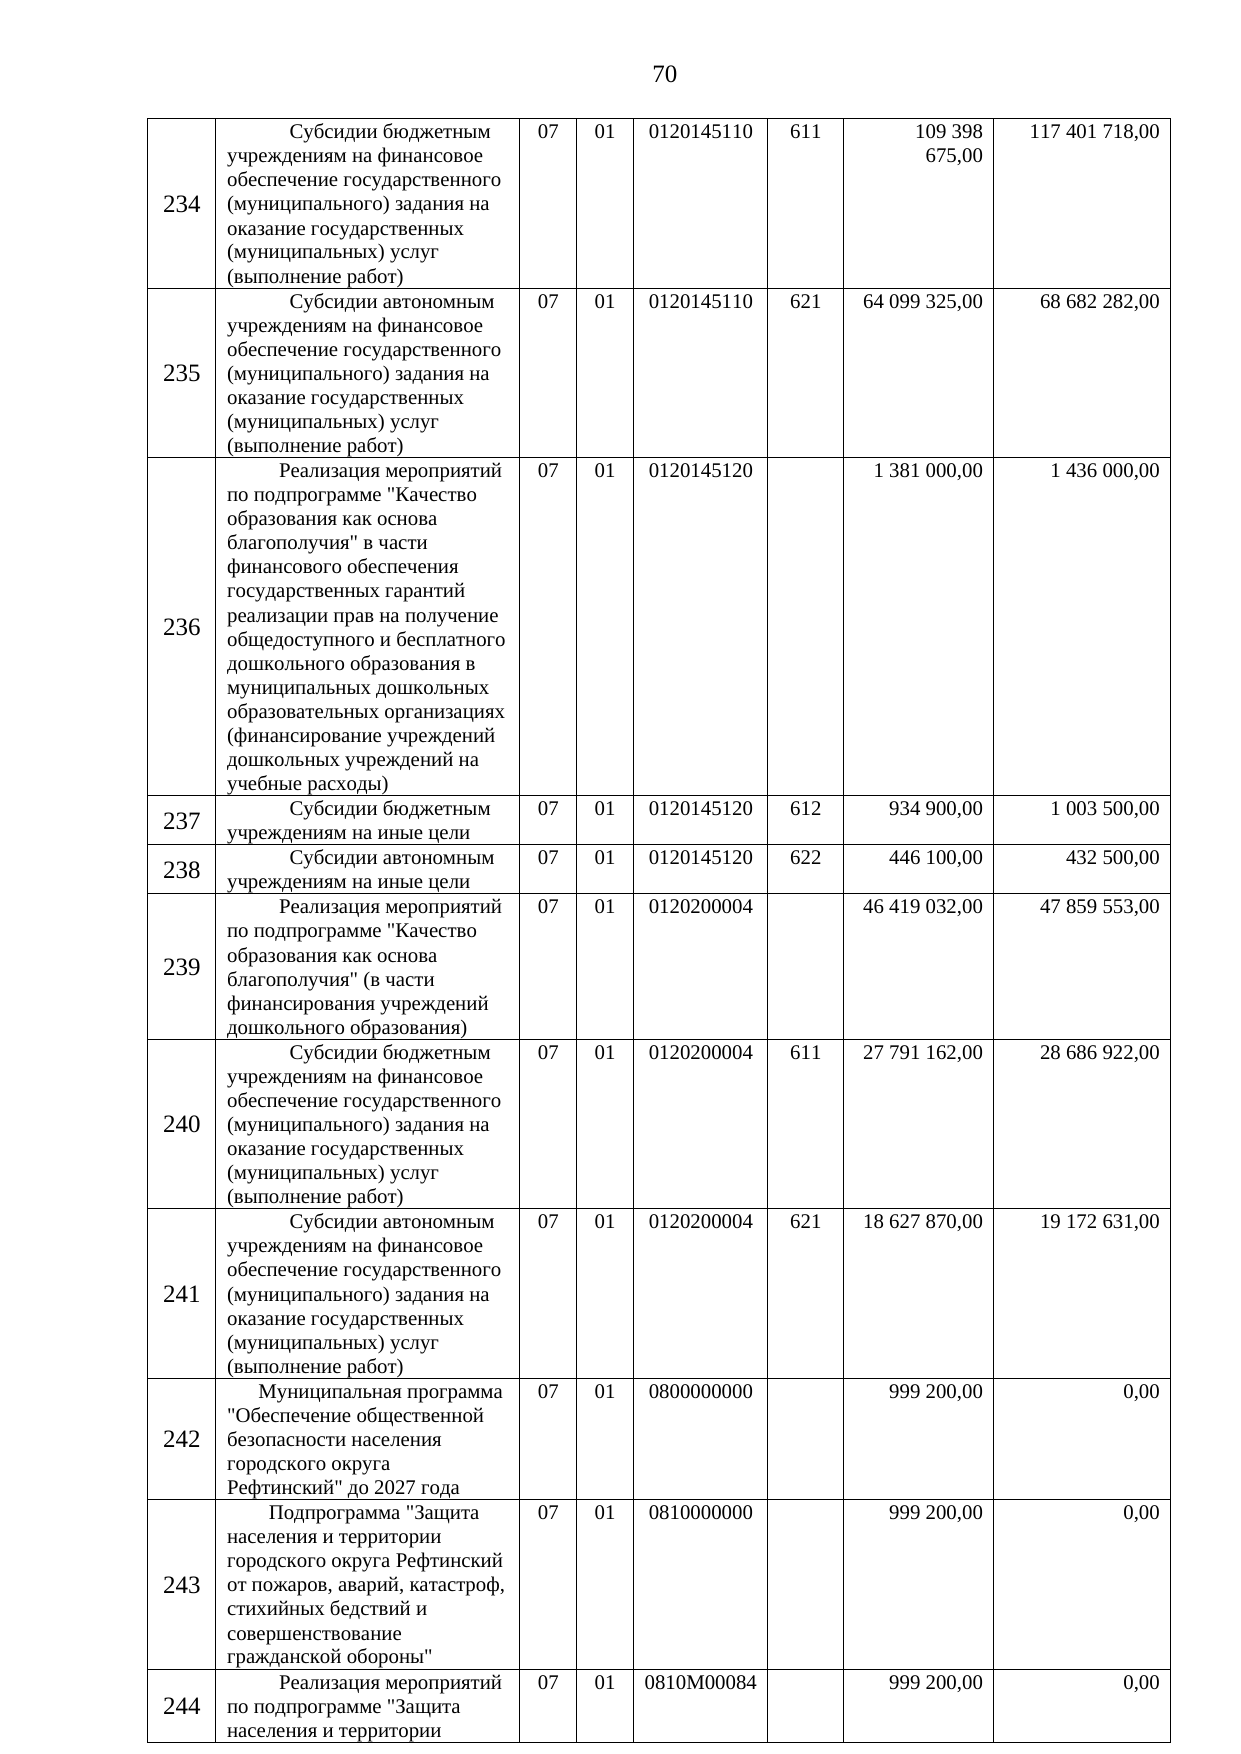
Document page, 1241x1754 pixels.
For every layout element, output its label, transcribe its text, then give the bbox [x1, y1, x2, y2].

table_cell 07 [520, 894, 576, 1039]
table_cell 07 [520, 289, 576, 457]
table_cell [768, 458, 843, 795]
table_cell 240 [148, 1040, 215, 1208]
table_cell Подпрограмма "Защита населения и территории городского округа Рефтинский от пожаров, аварий, катастроф, стихийных бедствий и совершенствование гражданской обороны" [216, 1500, 519, 1668]
table_cell 1 003 500,00 [994, 796, 1170, 844]
table_cell 0120200004 [634, 1040, 767, 1208]
table_cell [768, 1379, 843, 1499]
table_cell 07 [520, 1209, 576, 1378]
table_cell 19 172 631,00 [994, 1209, 1170, 1378]
table_cell 621 [768, 1209, 843, 1378]
table_cell 07 [520, 1670, 576, 1742]
table_cell 0810М00084 [634, 1670, 767, 1742]
table_cell 01 [577, 458, 633, 795]
table_cell 934 900,00 [844, 796, 993, 844]
table_cell 07 [520, 1040, 576, 1208]
table_cell 446 100,00 [844, 845, 993, 893]
table_cell 47 859 553,00 [994, 894, 1170, 1039]
table_cell 27 791 162,00 [844, 1040, 993, 1208]
table_cell [768, 1670, 843, 1742]
table_cell Субсидии бюджетным учреждениям на финансовое обеспечение государственного (муниципального) задания на оказание государственных (муниципальных) услуг (выполнение работ) [216, 1040, 519, 1208]
table_cell 0120145110 [634, 119, 767, 288]
table_cell [768, 1500, 843, 1668]
table_cell 243 [148, 1500, 215, 1668]
table_cell Муниципальная программа "Обеспечение общественной безопасности населения городского округа Рефтинский" до 2027 года [216, 1379, 519, 1499]
table_cell 235 [148, 289, 215, 457]
table_cell 01 [577, 845, 633, 893]
table_cell 0,00 [994, 1500, 1170, 1668]
table_cell 07 [520, 458, 576, 795]
table_cell 1 381 000,00 [844, 458, 993, 795]
table_cell 611 [768, 1040, 843, 1208]
table_cell 239 [148, 894, 215, 1039]
table_cell 07 [520, 1500, 576, 1668]
table_cell 01 [577, 119, 633, 288]
table_cell 0,00 [994, 1379, 1170, 1499]
table_cell 01 [577, 1209, 633, 1378]
table_cell 117 401 718,00 [994, 119, 1170, 288]
table_cell Реализация мероприятий по подпрограмме "Защита населения и территории [216, 1670, 519, 1742]
table_cell 28 686 922,00 [994, 1040, 1170, 1208]
table_cell 109 398 675,00 [844, 119, 993, 288]
table_cell 999 200,00 [844, 1379, 993, 1499]
table_cell 07 [520, 796, 576, 844]
table_cell 234 [148, 119, 215, 288]
table_cell Субсидии бюджетным учреждениям на финансовое обеспечение государственного (муниципального) задания на оказание государственных (муниципальных) услуг (выполнение работ) [216, 119, 519, 288]
table_cell Субсидии автономным учреждениям на иные цели [216, 845, 519, 893]
table_cell 0120145110 [634, 289, 767, 457]
table_cell 0120145120 [634, 845, 767, 893]
table_cell 1 436 000,00 [994, 458, 1170, 795]
table_cell 236 [148, 458, 215, 795]
table_cell 999 200,00 [844, 1500, 993, 1668]
table_cell 01 [577, 1670, 633, 1742]
table_cell 238 [148, 845, 215, 893]
table_cell Субсидии бюджетным учреждениям на иные цели [216, 796, 519, 844]
table_cell 432 500,00 [994, 845, 1170, 893]
table_cell 68 682 282,00 [994, 289, 1170, 457]
table_cell 01 [577, 1500, 633, 1668]
table_cell Реализация мероприятий по подпрограмме "Качество образования как основа благополучия" (в части финансирования учреждений дошкольного образования) [216, 894, 519, 1039]
table_cell 0810000000 [634, 1500, 767, 1668]
table_cell 07 [520, 1379, 576, 1499]
table_cell 244 [148, 1670, 215, 1742]
table_cell [768, 894, 843, 1039]
table_cell 0,00 [994, 1670, 1170, 1742]
table_cell 612 [768, 796, 843, 844]
table_cell Субсидии автономным учреждениям на финансовое обеспечение государственного (муниципального) задания на оказание государственных (муниципальных) услуг (выполнение работ) [216, 289, 519, 457]
table_cell 999 200,00 [844, 1670, 993, 1742]
table_cell Реализация мероприятий по подпрограмме "Качество образования как основа благополучия" в части финансового обеспечения государственных гарантий реализации прав на получение общедоступного и бесплатного дошкольного образования в муниципальных дошкольных образовательных организациях (финансирование учреждений дошкольных учреждений на учебные расходы) [216, 458, 519, 795]
table_cell 241 [148, 1209, 215, 1378]
table_cell 611 [768, 119, 843, 288]
table_cell 01 [577, 289, 633, 457]
table_cell 0800000000 [634, 1379, 767, 1499]
table_cell 01 [577, 1379, 633, 1499]
table_cell 01 [577, 796, 633, 844]
table_cell 237 [148, 796, 215, 844]
table_cell 242 [148, 1379, 215, 1499]
table_cell 01 [577, 1040, 633, 1208]
table_cell 0120200004 [634, 1209, 767, 1378]
table_cell 0120145120 [634, 458, 767, 795]
table_cell 01 [577, 894, 633, 1039]
table_cell 0120200004 [634, 894, 767, 1039]
table_cell 621 [768, 289, 843, 457]
table_cell 18 627 870,00 [844, 1209, 993, 1378]
table_cell 0120145120 [634, 796, 767, 844]
table_cell Субсидии автономным учреждениям на финансовое обеспечение государственного (муниципального) задания на оказание государственных (муниципальных) услуг (выполнение работ) [216, 1209, 519, 1378]
table_cell 622 [768, 845, 843, 893]
table_cell 46 419 032,00 [844, 894, 993, 1039]
table_cell 07 [520, 845, 576, 893]
table_cell 07 [520, 119, 576, 288]
table_cell 64 099 325,00 [844, 289, 993, 457]
